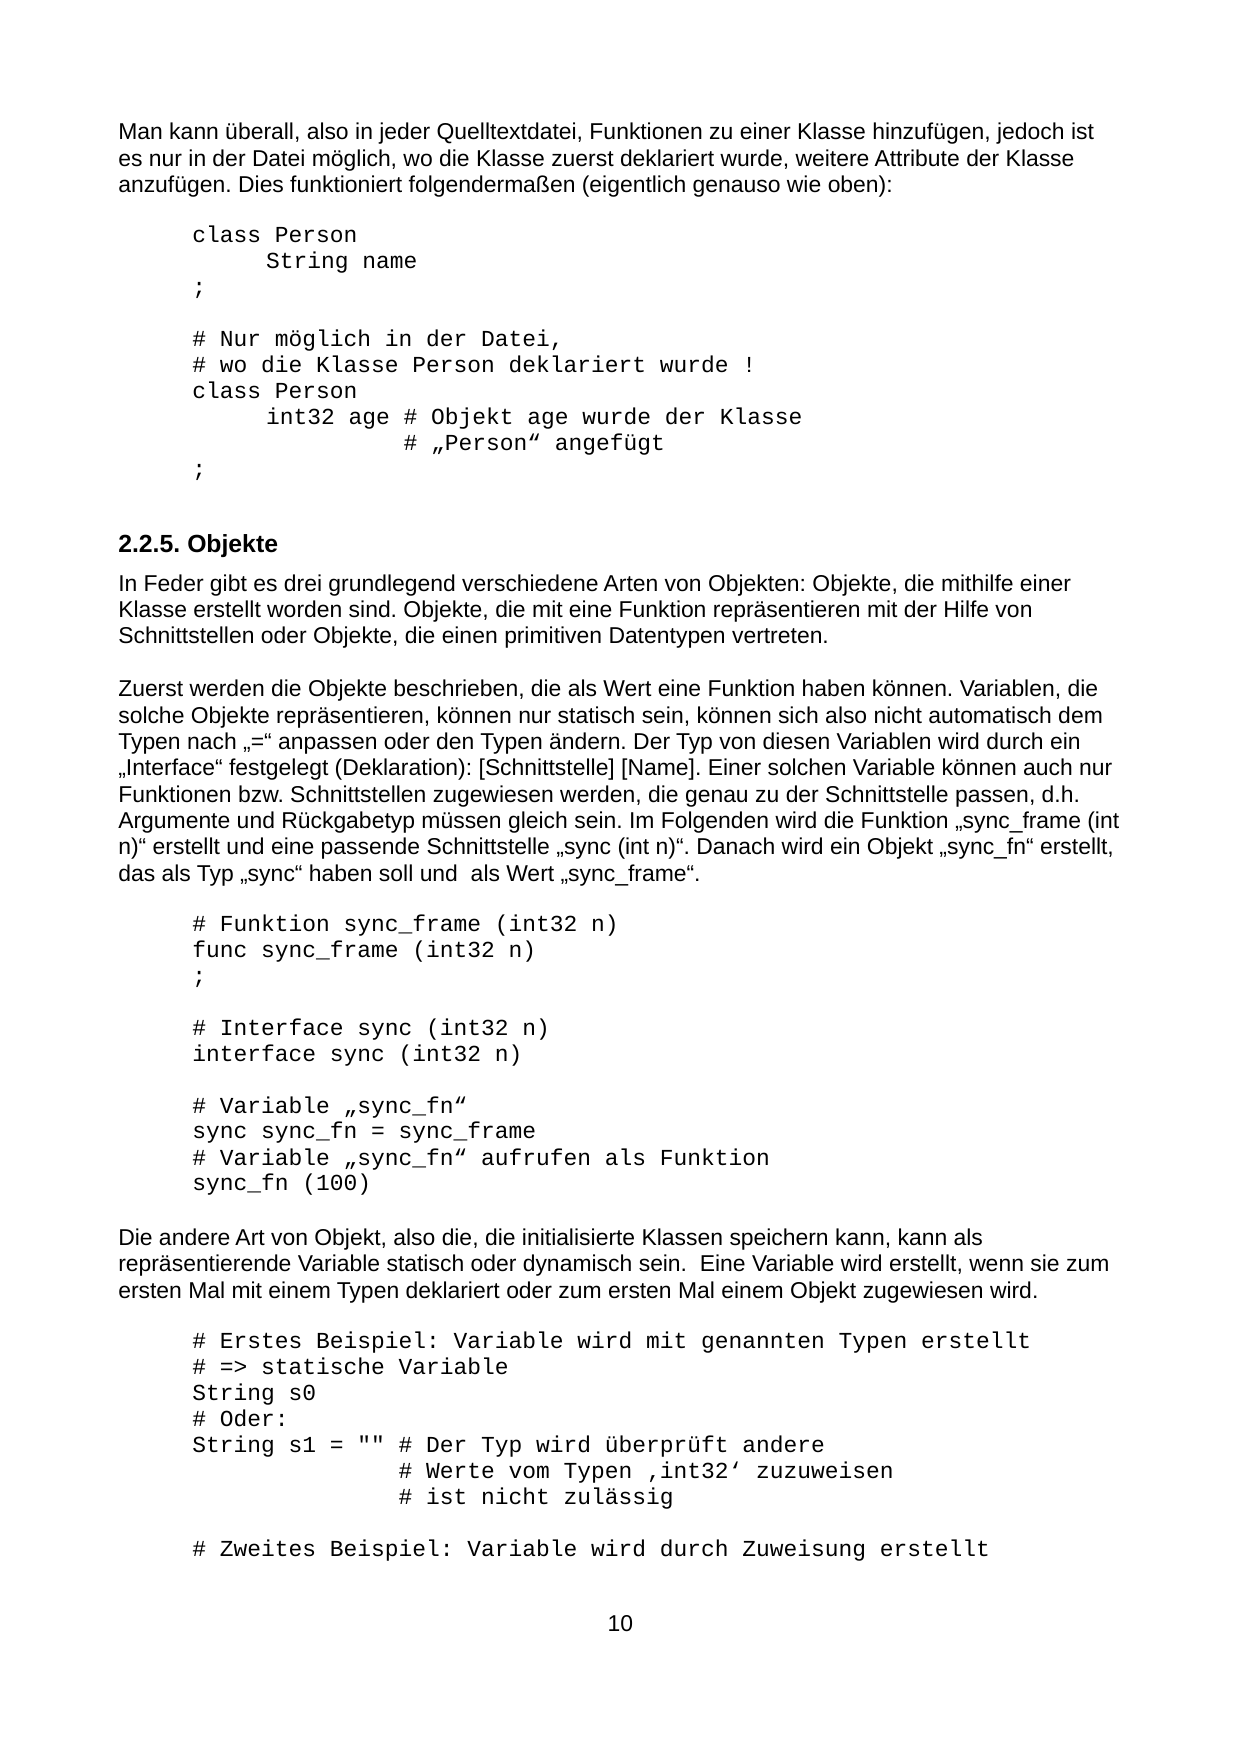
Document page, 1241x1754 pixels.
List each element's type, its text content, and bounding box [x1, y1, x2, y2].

text # wo die Klasse Person deklariert wurde ! [118, 353, 1122, 379]
text # => statische Variable [118, 1355, 1122, 1381]
text # Erstes Beispiel: Variable wird mit genannten Typen erstellt [118, 1329, 1122, 1355]
text # Funktion sync_frame (int32 n) [118, 912, 1122, 938]
text sync sync_fn = sync_frame [118, 1120, 1122, 1146]
text # Werte vom Typen ‚int32‘ zuzuweisen [118, 1459, 1122, 1485]
text func sync_frame (int32 n) [118, 938, 1122, 964]
text int32 age # Objekt age wurde der Klasse [118, 405, 1122, 431]
subtitle 2.2.5. Objekte [118, 529, 1122, 557]
text In Feder gibt es drei grundlegend verschiedene Arten von Objekten: Objekte, die mithilfe einer Klasse erstellt worden sind. Objekte, die mit eine Funktion repräsentieren mit der Hilfe von Schnittstellen oder Objekte, die einen primitiven Datentypen vertreten. [118, 570, 1122, 649]
text Zuerst werden die Objekte beschrieben, die als Wert eine Funktion haben können. Variablen, die solche Objekte repräsentieren, können nur statisch sein, können sich also nicht automatisch dem Typen nach „=“ anpassen oder den Typen ändern. Der Typ von diesen Variablen wird durch ein „Interface“ festgelegt (Deklaration): [Schnittstelle] [Name]. Einer solchen Variable können auch nur Funktionen bzw. Schnittstellen zugewiesen werden, die genau zu der Schnittstelle passen, d.h. Argumente und Rückgabetyp müssen gleich sein. Im Folgenden wird die Funktion „sync_frame (int n)“ erstellt und eine passende Schnittstelle „sync (int n)“. Danach wird ein Objekt „sync_fn“ erstellt, das als Typ „sync“ haben soll und als Wert „sync_frame“. [118, 675, 1122, 886]
text # Zweites Beispiel: Variable wird durch Zuweisung erstellt [118, 1537, 1122, 1563]
text # Oder: [118, 1407, 1122, 1433]
text ; [118, 457, 1122, 483]
text Man kann überall, also in jeder Quelltextdatei, Funktionen zu einer Klasse hinzufügen, jedoch ist es nur in der Datei möglich, wo die Klasse zuerst deklariert wurde, weitere Attribute der Klasse anzufügen. Dies funktioniert folgendermaßen (eigentlich genauso wie oben): [118, 118, 1122, 197]
text ; [118, 275, 1122, 301]
text class Person [118, 379, 1122, 405]
text interface sync (int32 n) [118, 1042, 1122, 1068]
text String name [118, 249, 1122, 275]
text String s1 = "" # Der Typ wird überprüft andere [118, 1433, 1122, 1459]
text # Variable „sync_fn“ [118, 1094, 1122, 1120]
text Die andere Art von Objekt, also die, die initialisierte Klassen speichern kann, kann als repräsentierende Variable statisch oder dynamisch sein. Eine Variable wird erstellt, wenn sie zum ersten Mal mit einem Typen deklariert oder zum ersten Mal einem Objekt zugewiesen wird. [118, 1224, 1122, 1303]
text ; [118, 964, 1122, 990]
text # Variable „sync_fn“ aufrufen als Funktion [118, 1146, 1122, 1172]
text class Person [118, 223, 1122, 249]
text # Nur möglich in der Datei, [118, 327, 1122, 353]
text # „Person“ angefügt [118, 431, 1122, 457]
text # ist nicht zulässig [118, 1485, 1122, 1511]
text String s0 [118, 1381, 1122, 1407]
text sync_fn (100) [118, 1172, 1122, 1198]
text # Interface sync (int32 n) [118, 1016, 1122, 1042]
